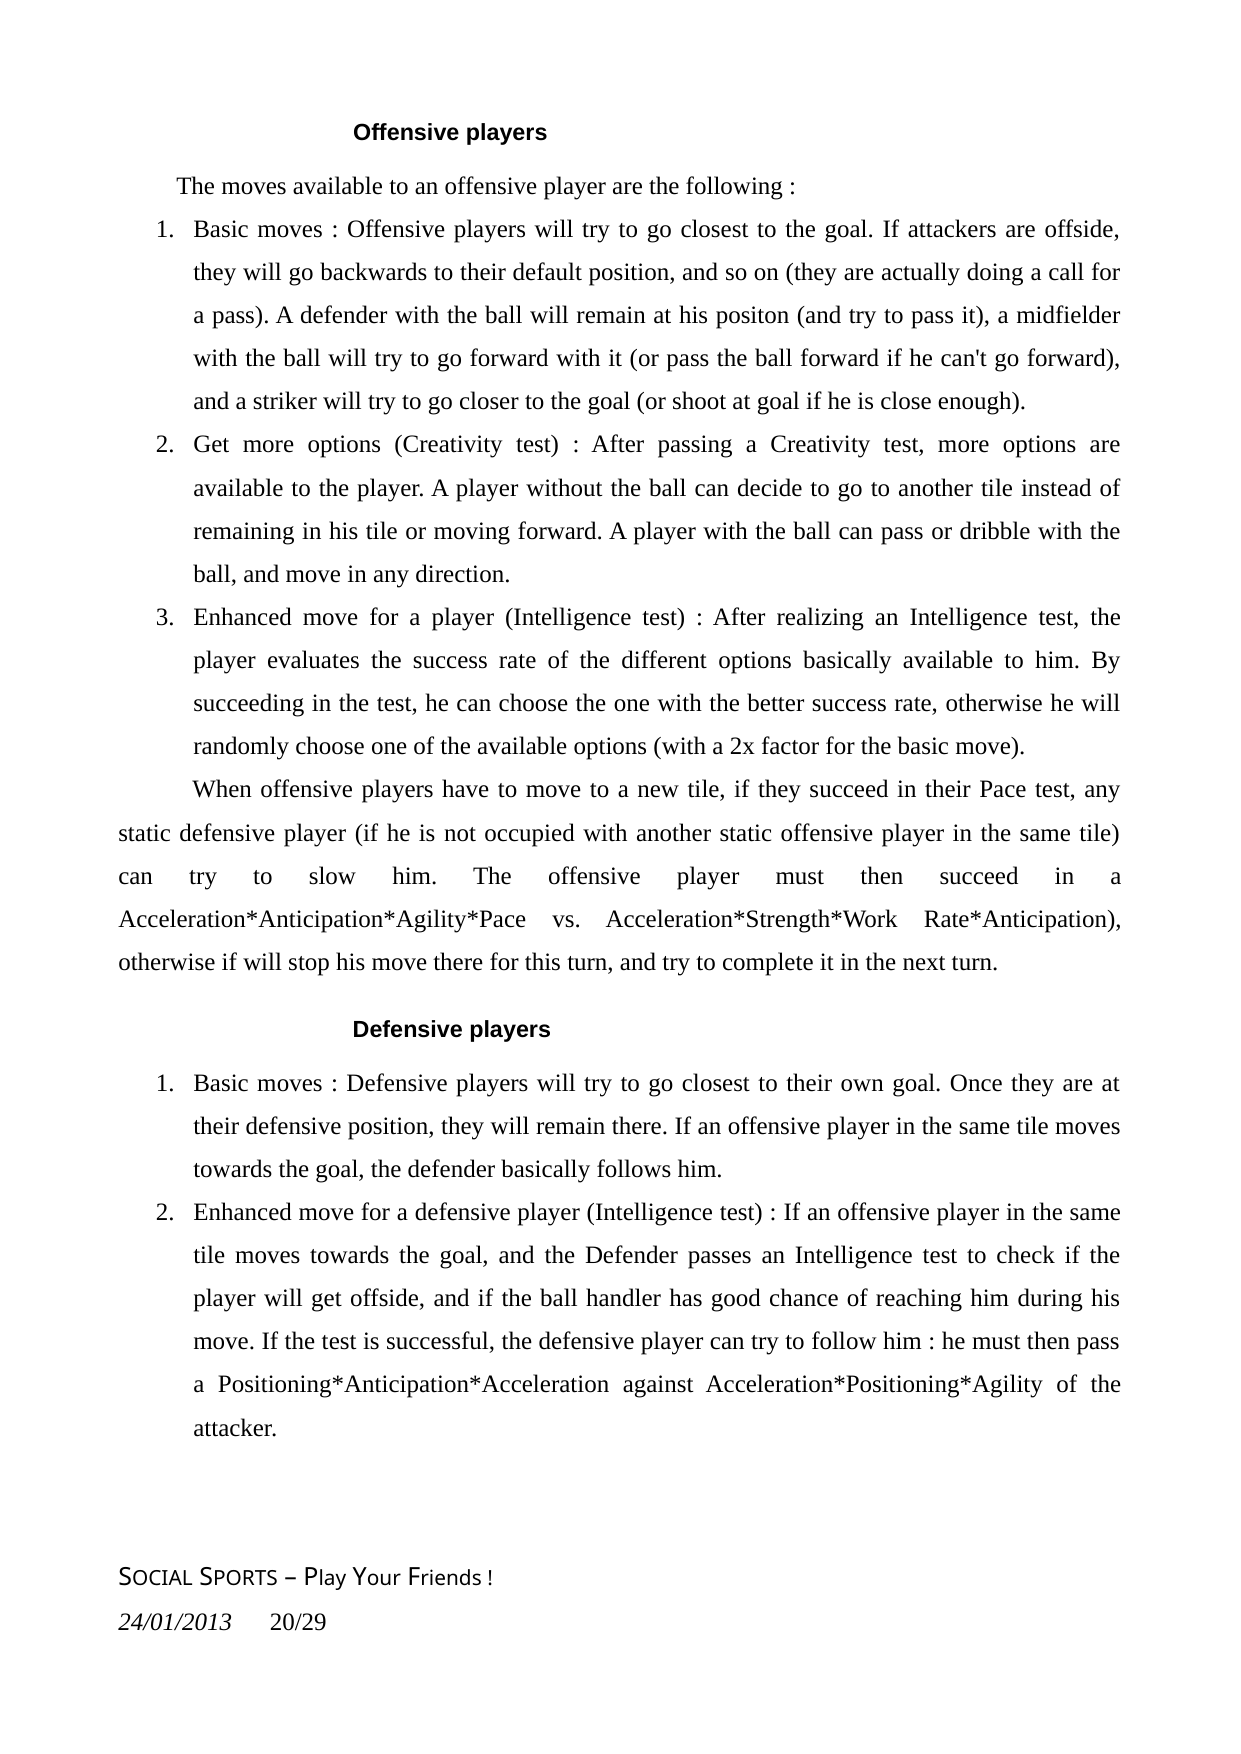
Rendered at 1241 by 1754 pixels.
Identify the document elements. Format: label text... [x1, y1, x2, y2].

list Enhanced move for a player (Intelligence test) : After realizing an Intelligence test, the player evaluates the success rate of the different options basically available to him. By succeeding in the test, he can choose the one with the better success rate, otherwise he will randomly choose one of the available options (with a 2x factor for the basic move). [156, 602, 1122, 760]
list Basic moves : Offensive players will try to go closest to the goal. If attackers are offside, they will go backwards to their default position, and so on (they are actually doing a call for a pass). A defender with the ball will remain at his positon (and try to pass it), a midfielder with the ball will try to go forward with it (or pass the ball forward if he can't go forward), and a striker will try to go closer to the goal (or shoot at goal if he is close enough). [156, 214, 1122, 415]
text When offensive players have to move to a new tile, if they succeed in their Pace test, any static defensive player (if he is not occupied with another static offensive player in the same tile) can try to slow him. The offensive player must then succeed in a Acceleration*Anticipation*Agility*Pace vs. Acceleration*Strength*Work Rate*Anticipation), otherwise if will stop his move there for this turn, and try to complete it in the next turn. [118, 774, 1122, 976]
subtitle Defensive players [118, 1015, 1122, 1042]
list Get more options (Creativity test) : After passing a Creativity test, more options are available to the player. A player without the ball can decide to go to another tile instead of remaining in his tile or moving forward. A player with the ball can pass or dribble with the ball, and move in any direction. [156, 429, 1122, 588]
text The moves available to an offensive player are the following : [118, 171, 1122, 199]
list Enhanced move for a defensive player (Intelligence test) : If an offensive player in the same tile moves towards the goal, and the Defender passes an Intelligence test to check if the player will get offside, and if the ball handler has good chance of reaching him during his move. If the test is successful, the defensive player can try to follow him : he must then pass a Positioning*Anticipation*Acceleration against Acceleration*Positioning*Agility of the attacker. [156, 1197, 1122, 1441]
list Basic moves : Defensive players will try to go closest to their own goal. Once they are at their defensive position, they will remain there. If an offensive player in the same tile moves towards the goal, the defender basically follows him. [156, 1068, 1122, 1183]
subtitle Offensive players [223, 118, 1122, 145]
